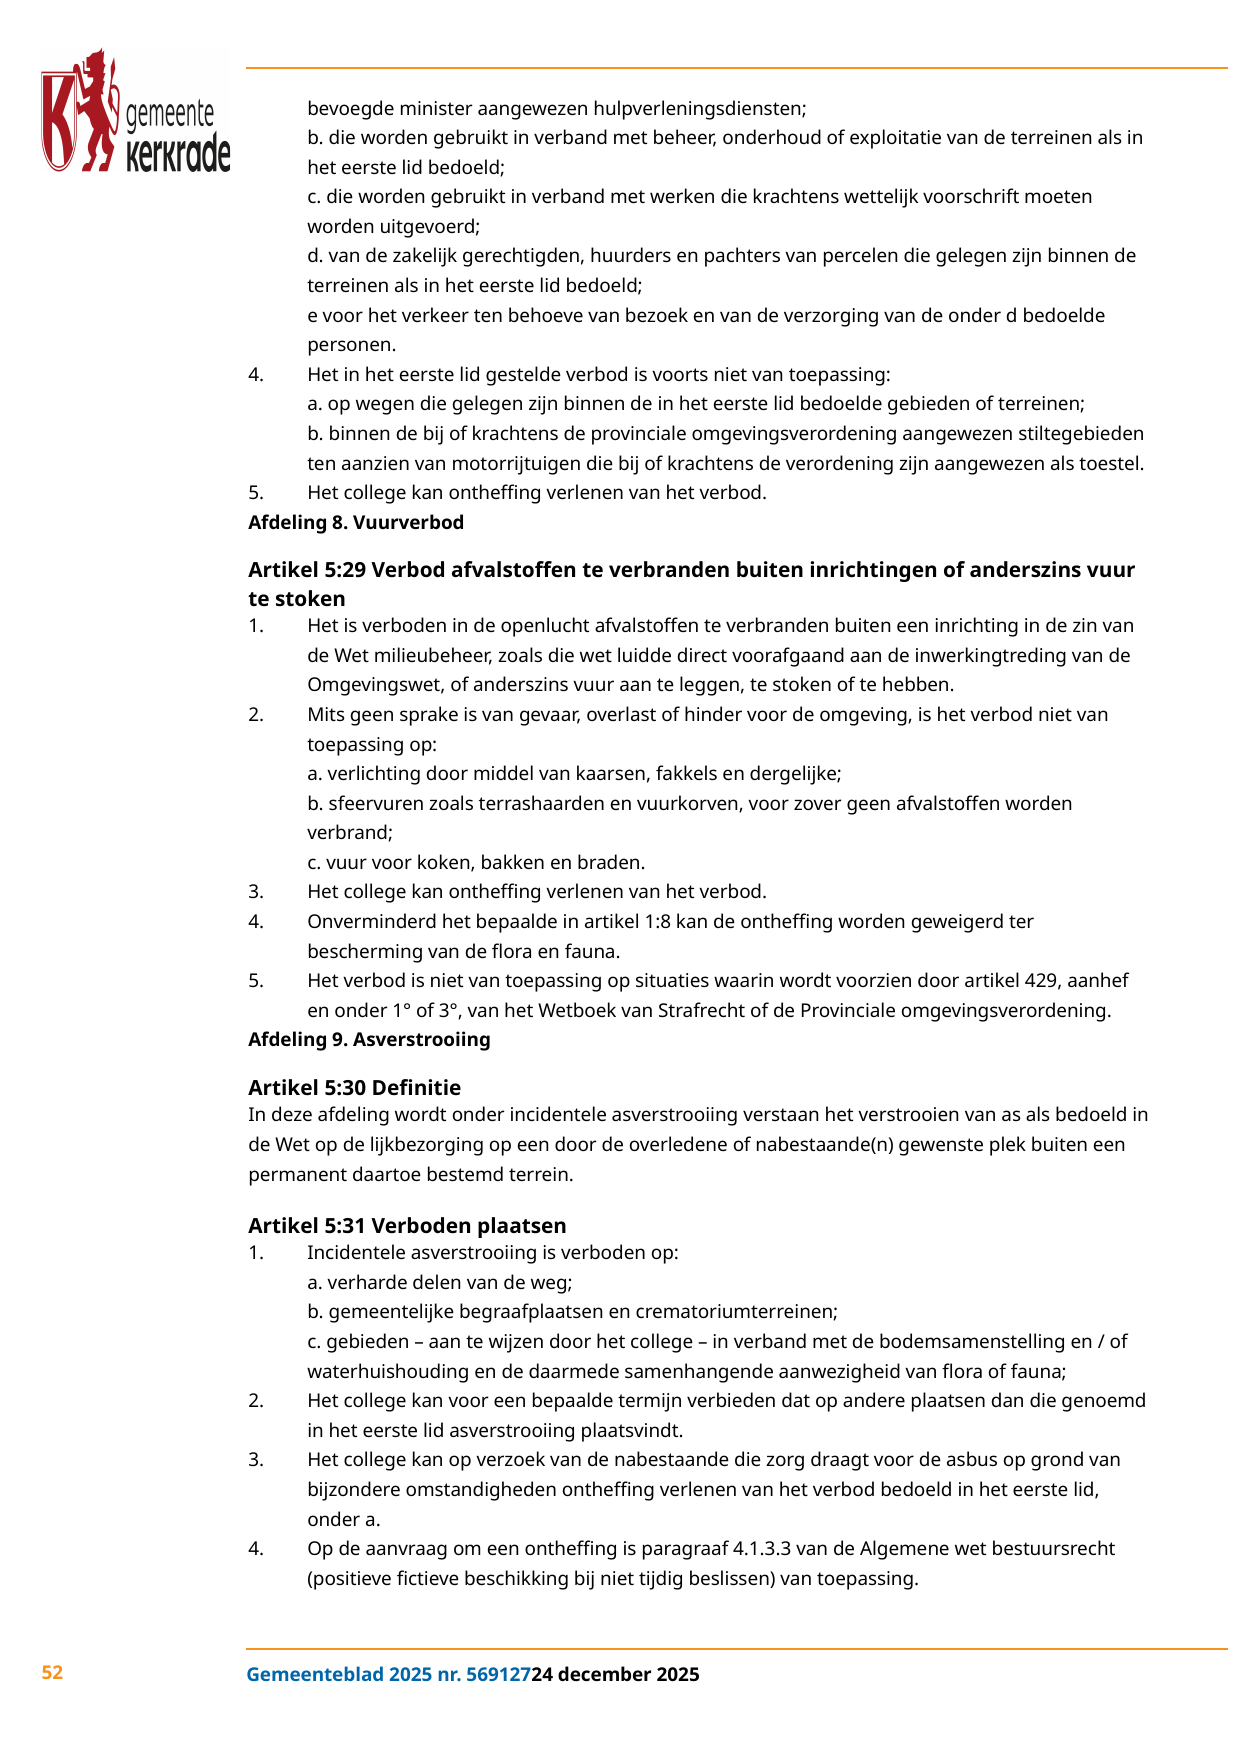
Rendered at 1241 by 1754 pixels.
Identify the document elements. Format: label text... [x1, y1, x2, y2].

list a. verharde delen van de weg; [248, 1269, 1152, 1295]
list d. van de zakelijk gerechtigden, huurders en pachters van percelen die gelegen zijn binnen de terreinen als in het eerste lid bedoeld; [248, 243, 1152, 298]
list Het college kan voor een bepaalde termijn verbieden dat op andere plaatsen dan die genoemd in het eerste lid asverstrooiing plaatsvindt. [248, 1387, 1152, 1443]
list Onverminderd het bepaalde in artikel 1:8 kan de ontheffing worden geweigerd ter bescherming van de flora en fauna. [248, 908, 1152, 963]
picture [41, 47, 231, 172]
list Op de aanvraag om een ontheffing is paragraaf 4.1.3.3 van de Algemene wet bestuursrecht (positieve fictieve beschikking bij niet tijdig beslissen) van toepassing. [248, 1535, 1152, 1591]
text In deze afdeling wordt onder incidentele asverstrooiing verstaan het verstrooien van as als bedoeld in de Wet op de lijkbezorging op een door de overledene of nabestaande(n) gewenste plek buiten een permanent daartoe bestemd terrein. [248, 1102, 1152, 1186]
list a. verlichting door middel van kaarsen, fakkels en dergelijke; [248, 760, 1152, 786]
list Het verbod is niet van toepassing op situaties waarin wordt voorzien door artikel 429, aanhef en onder 1° of 3°, van het Wetboek van Strafrecht of de Provinciale omgevingsverordening. [248, 967, 1152, 1023]
list Mits geen sprake is van gevaar, overlast of hinder voor de omgeving, is het verbod niet van toepassing op: [248, 701, 1152, 756]
text Artikel 5:31 Verboden plaatsen [248, 1211, 1152, 1239]
text Artikel 5:29 Verbod afvalstoffen te verbranden buiten inrichtingen of anderszins vuur te stoken [248, 556, 1152, 612]
list b. gemeentelijke begraafplaatsen en crematoriumterreinen; [248, 1299, 1152, 1324]
list c. vuur voor koken, bakken en braden. [248, 849, 1152, 875]
list e voor het verkeer ten behoeve van bezoek en van de verzorging van de onder d bedoelde personen. [248, 302, 1152, 357]
list Incidentele asverstrooiing is verboden op: [248, 1239, 1152, 1265]
list b. die worden gebruikt in verband met beheer, onderhoud of exploitatie van de terreinen als in het eerste lid bedoeld; [248, 124, 1152, 180]
text Afdeling 8. Vuurverbod [248, 509, 1152, 535]
list bevoegde minister aangewezen hulpverleningsdiensten; [248, 95, 1152, 121]
list a. op wegen die gelegen zijn binnen de in het eerste lid bedoelde gebieden of terreinen; [248, 391, 1152, 416]
list Het college kan ontheffing verlenen van het verbod. [248, 879, 1152, 904]
list c. die worden gebruikt in verband met werken die krachtens wettelijk voorschrift moeten worden uitgevoerd; [248, 183, 1152, 239]
text Afdeling 9. Asverstrooiing [248, 1027, 1152, 1052]
list b. sfeervuren zoals terrashaarden en vuurkorven, voor zover geen afvalstoffen worden verbrand; [248, 790, 1152, 845]
list c. gebieden – aan te wijzen door het college – in verband met de bodemsamenstelling en / of waterhuishouding en de daarmede samenhangende aanwezigheid van flora of fauna; [248, 1328, 1152, 1384]
list Het college kan ontheffing verlenen van het verbod. [248, 479, 1152, 505]
list Het in het eerste lid gestelde verbod is voorts niet van toepassing: [248, 361, 1152, 387]
list Het college kan op verzoek van de nabestaande die zorg draagt voor de asbus op grond van bijzondere omstandigheden ontheffing verlenen van het verbod bedoeld in het eerste lid, onder a. [248, 1447, 1152, 1532]
text Artikel 5:30 Definitie [248, 1073, 1152, 1102]
list Het is verboden in de openlucht afvalstoffen te verbranden buiten een inrichting in de zin van de Wet milieubeheer, zoals die wet luidde direct voorafgaand aan de inwerkingtreding van de Omgevingswet, of anderszins vuur aan te leggen, te stoken of te hebben. [248, 612, 1152, 697]
list b. binnen de bij of krachtens de provinciale omgevingsverordening aangewezen stiltegebieden ten aanzien van motorrijtuigen die bij of krachtens de verordening zijn aangewezen als toestel. [248, 420, 1152, 476]
